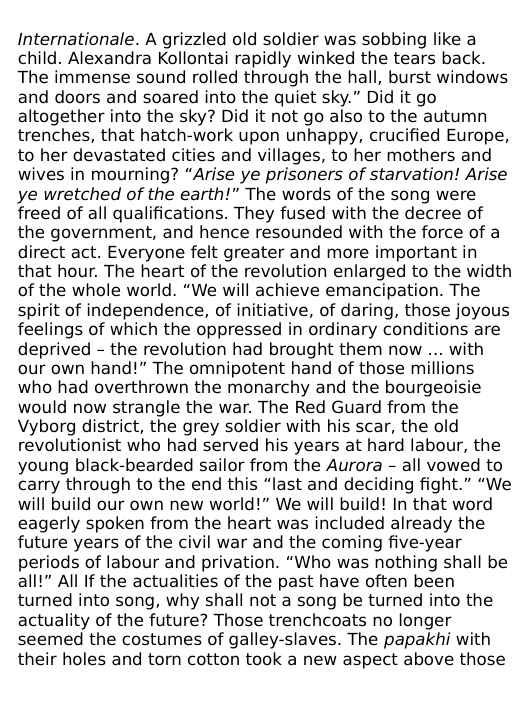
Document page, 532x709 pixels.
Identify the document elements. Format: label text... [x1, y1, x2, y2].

text Internationale. A grizzled old soldier was sobbing like a child. Alexandra Kollontai rapidly winked the tears back. The immense sound rolled through the hall, burst windows and doors and soared into the quiet sky.” Did it go altogether into the sky? Did it not go also to the autumn trenches, that hatch-work upon unhappy, crucified Europe, to her devastated cities and villages, to her mothers and wives in mourning? “Arise ye prisoners of starvation! Arise ye wretched of the earth!” The words of the song were freed of all qualifications. They fused with the decree of the government, and hence resounded with the force of a direct act. Everyone felt greater and more important in that hour. The heart of the revolution enlarged to the width of the whole world. “We will achieve emancipation. The spirit of independence, of initiative, of daring, those joyous feelings of which the oppressed in ordinary conditions are deprived – the revolution had brought them now ... with our own hand!” The omnipotent hand of those millions who had overthrown the monarchy and the bourgeoisie would now strangle the war. The Red Guard from the Vyborg district, the grey soldier with his scar, the old revolutionist who had served his years at hard labour, the young black-bearded sailor from the Aurora – all vowed to carry through to the end this “last and deciding fight.” “We will build our own new world!” We will build! In that word eagerly spoken from the heart was included already the future years of the civil war and the coming five-year periods of labour and privation. “Who was nothing shall be all!” All If the actualities of the past have often been turned into song, why shall not a song be turned into the actuality of the future? Those trenchcoats no longer seemed the costumes of galley-slaves. The papakhi with their holes and torn cotton took a new aspect above those [18, 29, 514, 669]
